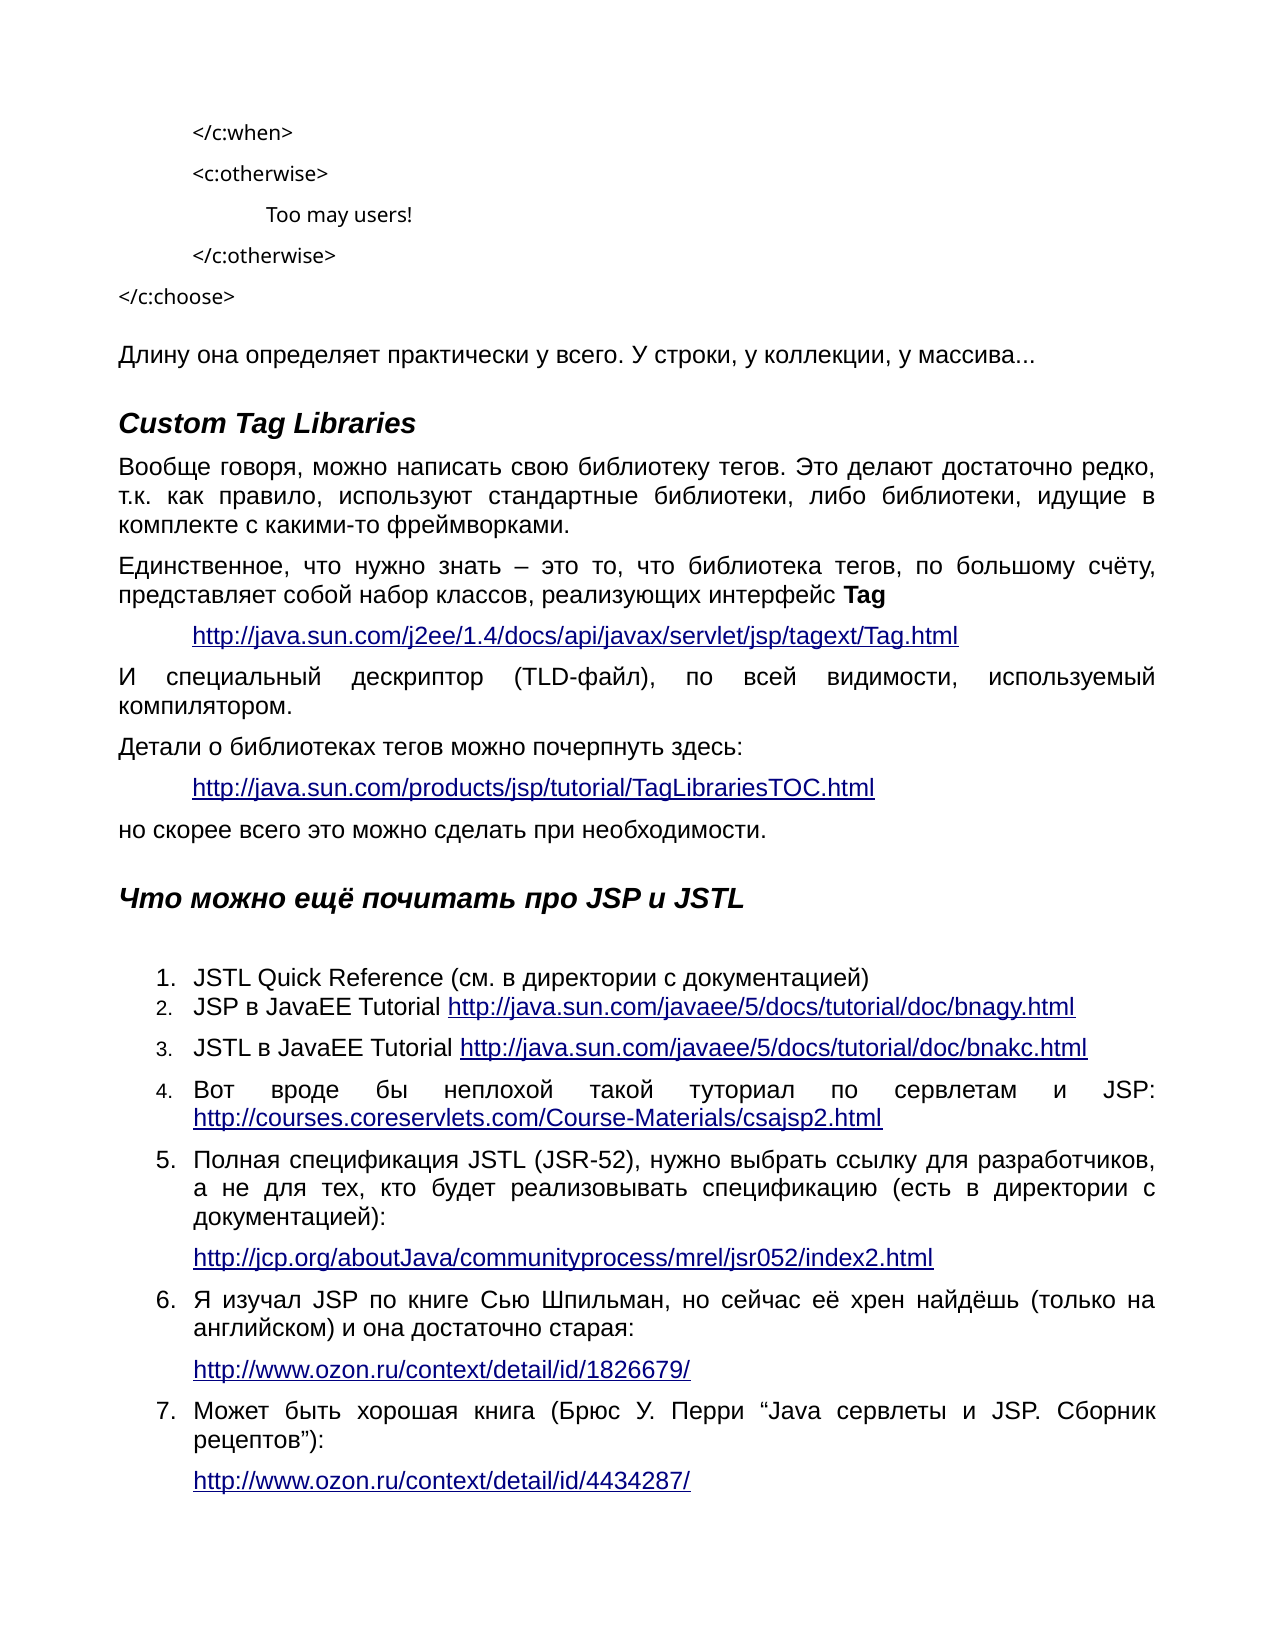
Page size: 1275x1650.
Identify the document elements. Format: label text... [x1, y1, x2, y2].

list Вот вроде бы неплохой такой туториал по сервлетам и JSP: http://courses.coreservlets.com/Course-Materials/csajsp2.html [156, 1074, 1157, 1132]
subtitle Custom Tag Libraries [118, 406, 1157, 439]
list JSP в JavaEE Tutorial http://java.sun.com/javaee/5/docs/tutorial/doc/bnagy.html [156, 992, 1157, 1021]
list http://www.ozon.ru/context/detail/id/4434287/ [156, 1466, 1157, 1494]
text Длину она определяет практически у всего. У строки, у коллекции, у массива... [118, 340, 1157, 368]
list JSTL в JavaEE Tutorial http://java.sun.com/javaee/5/docs/tutorial/doc/bnakc.html [156, 1033, 1157, 1062]
text Вообще говоря, можно написать свою библиотеку тегов. Это делают достаточно редко, т.к. как правило, используют стандартные библиотеки, либо библиотеки, идущие в комплекте с какими-то фреймворками. [118, 452, 1157, 538]
text </c:otherwise> [118, 241, 1157, 269]
text Too may users! [118, 200, 1157, 228]
list Может быть хорошая книга (Брюс У. Перри “Java сервлеты и JSP. Сборник рецептов”): [156, 1396, 1157, 1453]
text Единственное, что нужно знать – это то, что библиотека тегов, по большому счёту, представляет собой набор классов, реализующих интерфейс Tag [118, 551, 1157, 608]
text </c:when> [118, 118, 1157, 147]
list JSTL Quick Reference (см. в директории с документацией) [156, 963, 1157, 992]
text http://java.sun.com/j2ee/1.4/docs/api/javax/servlet/jsp/tagext/Tag.html [118, 621, 1157, 649]
list http://www.ozon.ru/context/detail/id/1826679/ [156, 1354, 1157, 1383]
text Детали о библиотеках тегов можно почерпнуть здесь: [118, 732, 1157, 761]
text <c:otherwise> [118, 159, 1157, 187]
text </c:choose> [118, 282, 1157, 310]
text http://java.sun.com/products/jsp/tutorial/TagLibrariesTOC.html [118, 773, 1157, 802]
text но скорее всего это можно сделать при необходимости. [118, 814, 1157, 843]
list Полная спецификация JSTL (JSR-52), нужно выбрать ссылку для разработчиков, а не для тех, кто будет реализовывать спецификацию (есть в директории с документацией): [156, 1144, 1157, 1231]
subtitle Что можно ещё почитать про JSP и JSTL [118, 881, 1157, 914]
list Я изучал JSP по книге Сью Шпильман, но сейчас её хрен найдёшь (только на английском) и она достаточно старая: [156, 1284, 1157, 1342]
list http://jcp.org/aboutJava/communityprocess/mrel/jsr052/index2.html [156, 1243, 1157, 1272]
text И специальный дескриптор (TLD-файл), по всей видимости, используемый компилятором. [118, 662, 1157, 719]
